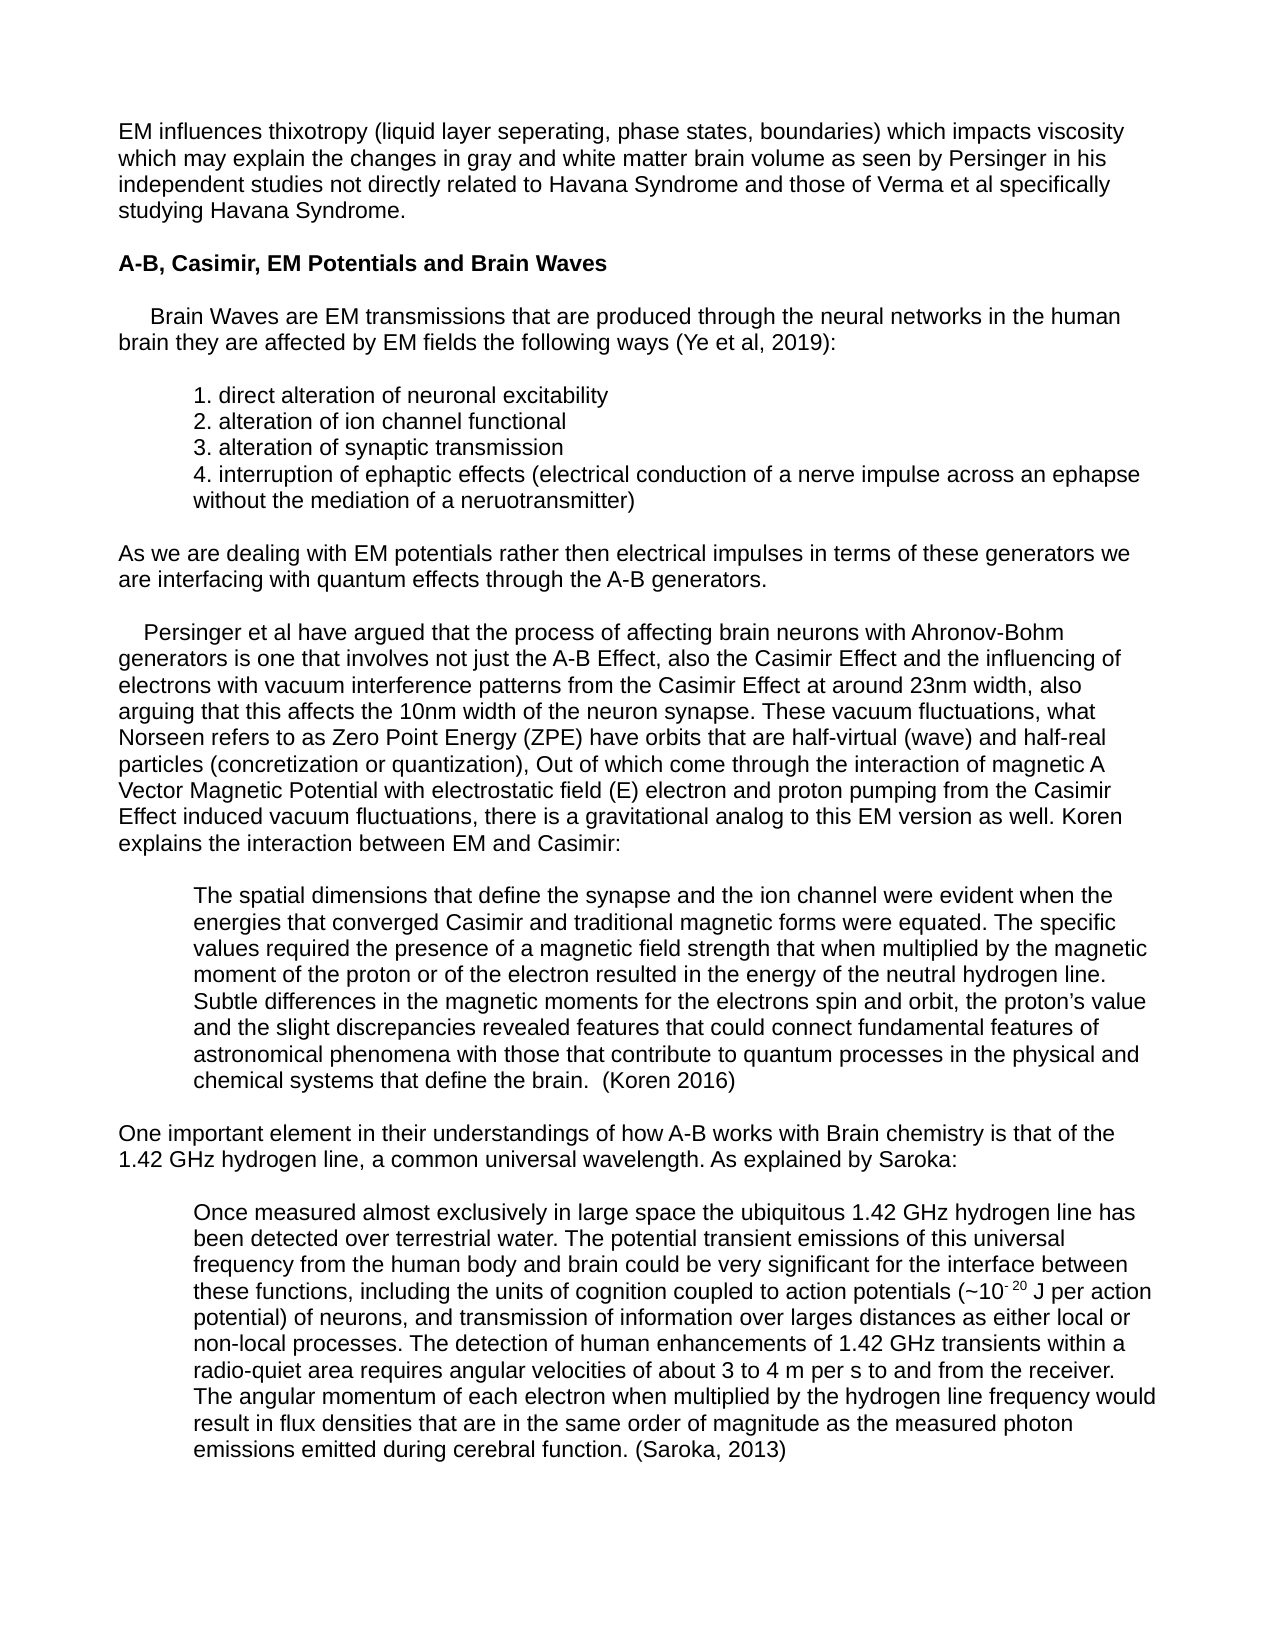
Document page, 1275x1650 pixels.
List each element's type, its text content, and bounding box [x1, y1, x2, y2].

text A-B, Casimir, EM Potentials and Brain Waves [118, 250, 1157, 276]
text 3. alteration of synaptic transmission [193, 434, 1157, 461]
text EM influences thixotropy (liquid layer seperating, phase states, boundaries) which impacts viscosity which may explain the changes in gray and white matter brain volume as seen by Persinger in his independent studies not directly related to Havana Syndrome and those of Verma et al specifically studying Havana Syndrome. [118, 118, 1157, 223]
text One important element in their understandings of how A-B works with Brain chemistry is that of the 1.42 GHz hydrogen line, a common universal wavelength. As explained by Saroka: [118, 1119, 1157, 1172]
text Persinger et al have argued that the process of affecting brain neurons with Ahronov-Bohm generators is one that involves not just the A-B Effect, also the Casimir Effect and the influencing of electrons with vacuum interference patterns from the Casimir Effect at around 23nm width, also arguing that this affects the 10nm width of the neuron synapse. These vacuum fluctuations, what Norseen refers to as Zero Point Energy (ZPE) have orbits that are half-virtual (wave) and half-real particles (concretization or quantization), Out of which come through the interaction of magnetic A Vector Magnetic Potential with electrostatic field (E) electron and proton pumping from the Casimir Effect induced vacuum fluctuations, there is a gravitational analog to this EM version as well. Koren explains the interaction between EM and Casimir: [118, 619, 1157, 856]
text The spatial dimensions that define the synapse and the ion channel were evident when the energies that converged Casimir and traditional magnetic forms were equated. The specific values required the presence of a magnetic field strength that when multiplied by the magnetic moment of the proton or of the electron resulted in the energy of the neutral hydrogen line. Subtle differences in the magnetic moments for the electrons spin and orbit, the proton’s value and the slight discrepancies revealed features that could connect fundamental features of astronomical phenomena with those that contribute to quantum processes in the physical and chemical systems that define the brain. (Koren 2016) [193, 882, 1157, 1093]
text Brain Waves are EM transmissions that are produced through the neural networks in the human brain they are affected by EM fields the following ways (Ye et al, 2019): [118, 303, 1157, 355]
text Once measured almost exclusively in large space the ubiquitous 1.42 GHz hydrogen line has been detected over terrestrial water. The potential transient emissions of this universal frequency from the human body and brain could be very significant for the interface between these functions, including the units of cognition coupled to action potentials (~10- 20 J per action potential) of neurons, and transmission of information over larges distances as either local or non-local processes. The detection of human enhancements of 1.42 GHz transients within a radio-quiet area requires angular velocities of about 3 to 4 m per s to and from the receiver. The angular momentum of each electron when multiplied by the hydrogen line frequency would result in flux densities that are in the same order of magnitude as the measured photon emissions emitted during cerebral function. (Saroka, 2013) [193, 1199, 1157, 1462]
text 4. interruption of ephaptic effects (electrical conduction of a nerve impulse across an ephapse without the mediation of a neruotransmitter) [193, 461, 1157, 513]
text As we are dealing with EM potentials rather then electrical impulses in terms of these generators we are interfacing with quantum effects through the A-B generators. [118, 540, 1157, 592]
text 2. alteration of ion channel functional [193, 408, 1157, 434]
text 1. direct alteration of neuronal excitability [193, 382, 1157, 408]
